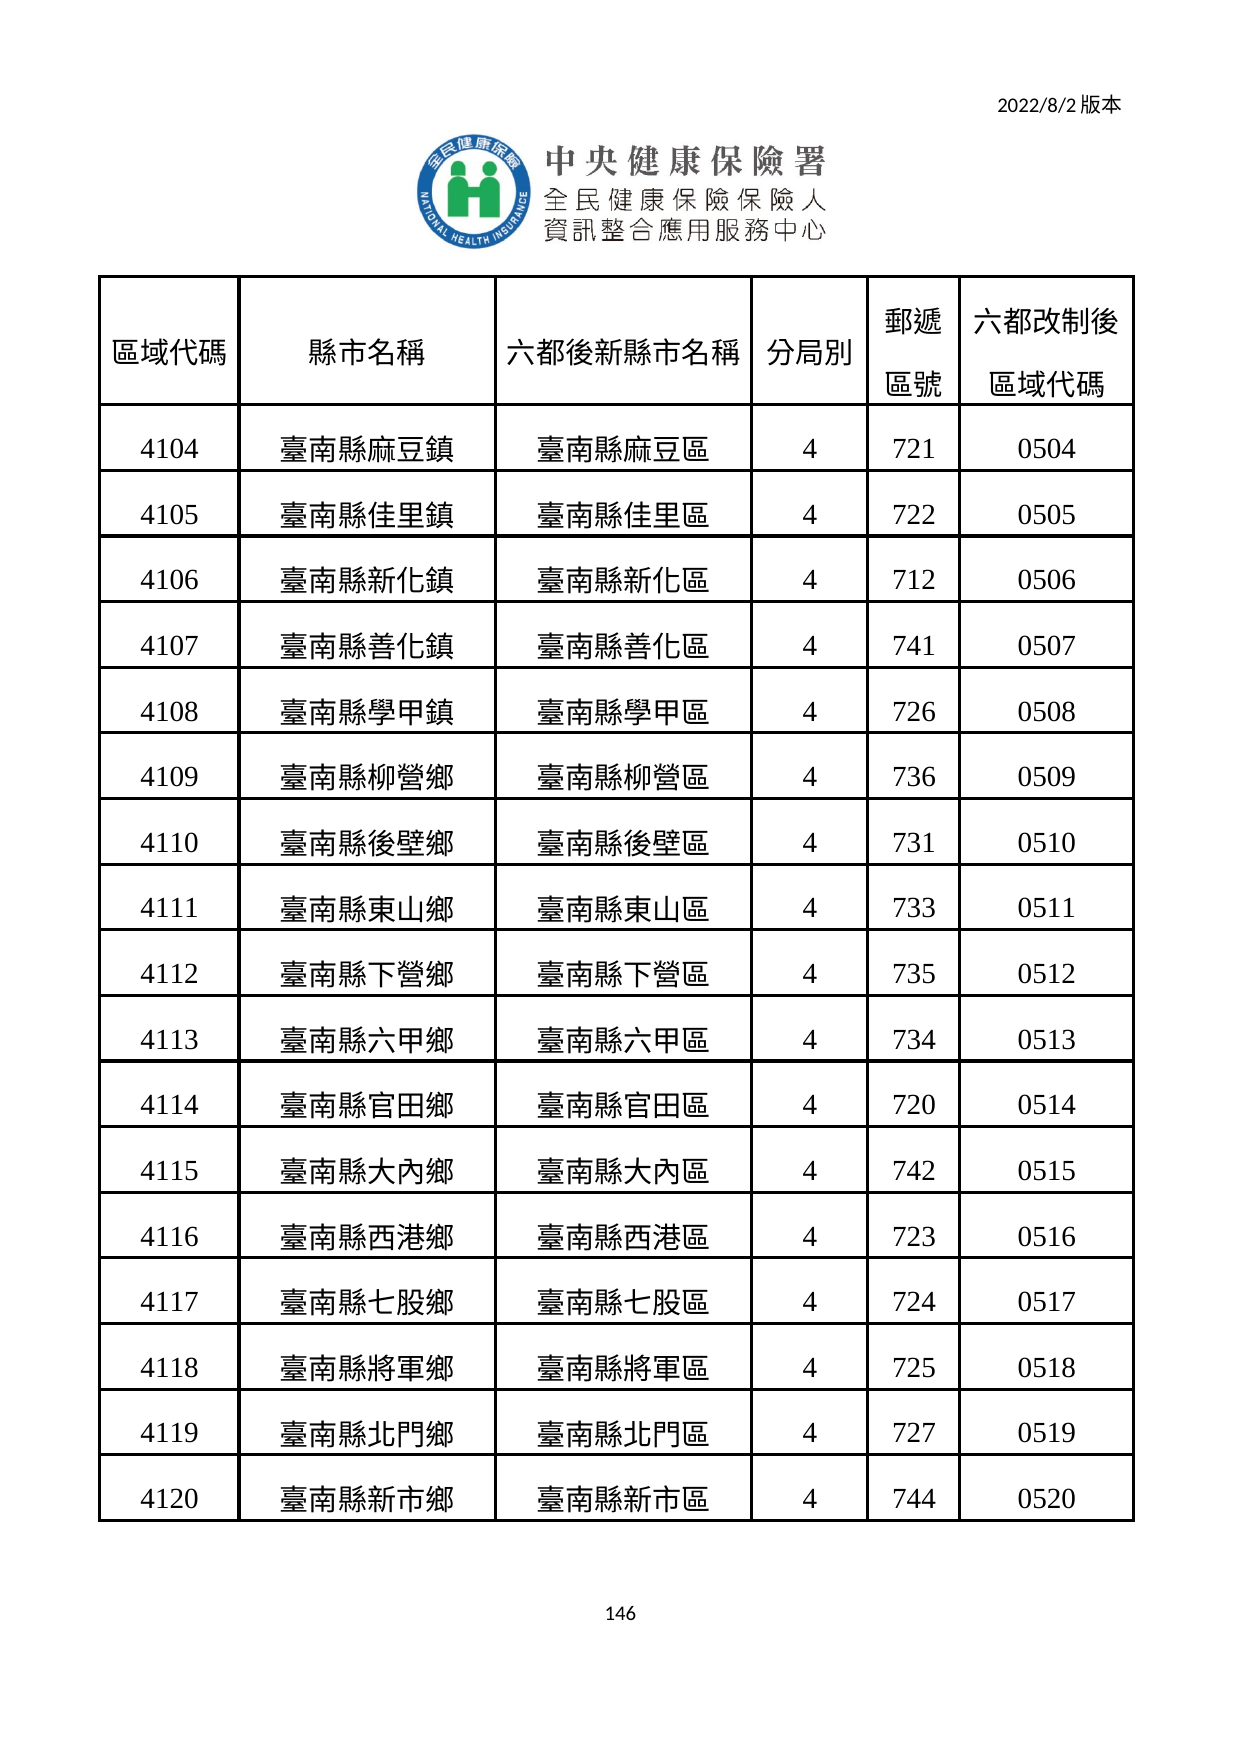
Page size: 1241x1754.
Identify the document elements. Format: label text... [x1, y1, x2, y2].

table_cell 4 [753, 1128, 866, 1191]
table_cell 4 [753, 472, 866, 534]
table_cell 0512 [961, 931, 1132, 994]
table_cell 臺南縣善化鎮 [241, 603, 494, 666]
table_cell 4 [753, 1194, 866, 1256]
table_cell 0510 [961, 800, 1132, 862]
table_cell 臺南縣麻豆鎮 [241, 406, 494, 469]
table_cell 0516 [961, 1194, 1132, 1256]
table_cell 0517 [961, 1259, 1132, 1322]
table_cell 725 [869, 1325, 958, 1387]
table_cell 臺南縣七股鄉 [241, 1259, 494, 1322]
table_cell 4107 [101, 603, 237, 666]
table_cell 731 [869, 800, 958, 862]
table_cell 臺南縣大內鄉 [241, 1128, 494, 1191]
table_cell 733 [869, 866, 958, 928]
table_cell 4 [753, 734, 866, 797]
table_header 分局別 [753, 278, 866, 403]
table_cell 0507 [961, 603, 1132, 666]
table_cell 4118 [101, 1325, 237, 1387]
table_cell 臺南縣北門區 [497, 1391, 750, 1453]
table_cell 臺南縣西港區 [497, 1194, 750, 1256]
table_cell 721 [869, 406, 958, 469]
table_cell 臺南縣新市區 [497, 1456, 750, 1519]
table_cell 723 [869, 1194, 958, 1256]
table_cell 736 [869, 734, 958, 797]
table_cell 4116 [101, 1194, 237, 1256]
table_cell 臺南縣善化區 [497, 603, 750, 666]
table_cell 720 [869, 1063, 958, 1125]
table_cell 4 [753, 603, 866, 666]
table_cell 4114 [101, 1063, 237, 1125]
table_cell 臺南縣七股區 [497, 1259, 750, 1322]
table_cell 4112 [101, 931, 237, 994]
table_cell 4105 [101, 472, 237, 534]
table_cell 727 [869, 1391, 958, 1453]
table_cell 4 [753, 1391, 866, 1453]
table_cell 735 [869, 931, 958, 994]
table_cell 722 [869, 472, 958, 534]
table_cell 4 [753, 406, 866, 469]
table_cell 臺南縣後壁區 [497, 800, 750, 862]
table_cell 0504 [961, 406, 1132, 469]
table_cell 4120 [101, 1456, 237, 1519]
table_cell 4115 [101, 1128, 237, 1191]
table_cell 4 [753, 997, 866, 1059]
table_cell 臺南縣六甲鄉 [241, 997, 494, 1059]
table_cell 0511 [961, 866, 1132, 928]
table_cell 臺南縣六甲區 [497, 997, 750, 1059]
table_cell 0520 [961, 1456, 1132, 1519]
table_cell 734 [869, 997, 958, 1059]
table_cell 臺南縣將軍鄉 [241, 1325, 494, 1387]
table_cell 臺南縣學甲鎮 [241, 669, 494, 731]
table_cell 0518 [961, 1325, 1132, 1387]
table_cell 臺南縣學甲區 [497, 669, 750, 731]
table_cell 4 [753, 800, 866, 862]
table_cell 0515 [961, 1128, 1132, 1191]
table_cell 4 [753, 1259, 866, 1322]
table_cell 4113 [101, 997, 237, 1059]
table_cell 臺南縣新化鎮 [241, 538, 494, 600]
table_cell 4108 [101, 669, 237, 731]
table_header 六都後新縣市名稱 [497, 278, 750, 403]
table_cell 742 [869, 1128, 958, 1191]
table_cell 0514 [961, 1063, 1132, 1125]
table_cell 741 [869, 603, 958, 666]
table_cell 0506 [961, 538, 1132, 600]
table_cell 臺南縣新市鄉 [241, 1456, 494, 1519]
table_header 區域代碼 [101, 278, 237, 403]
table_cell 臺南縣佳里區 [497, 472, 750, 534]
table_cell 臺南縣西港鄉 [241, 1194, 494, 1256]
table_cell 724 [869, 1259, 958, 1322]
table_cell 4104 [101, 406, 237, 469]
table_cell 臺南縣柳營鄉 [241, 734, 494, 797]
table_cell 臺南縣新化區 [497, 538, 750, 600]
table_cell 744 [869, 1456, 958, 1519]
table_cell 臺南縣佳里鎮 [241, 472, 494, 534]
table_cell 臺南縣柳營區 [497, 734, 750, 797]
table_cell 0509 [961, 734, 1132, 797]
table_cell 4 [753, 1063, 866, 1125]
table_cell 4119 [101, 1391, 237, 1453]
table_cell 4117 [101, 1259, 237, 1322]
table_cell 0508 [961, 669, 1132, 731]
table_cell 4 [753, 538, 866, 600]
table_cell 臺南縣官田區 [497, 1063, 750, 1125]
table_cell 4106 [101, 538, 237, 600]
table_cell 4109 [101, 734, 237, 797]
table_cell 臺南縣下營鄉 [241, 931, 494, 994]
table_cell 4 [753, 866, 866, 928]
table_cell 臺南縣後壁鄉 [241, 800, 494, 862]
table_cell 0519 [961, 1391, 1132, 1453]
table_cell 臺南縣大內區 [497, 1128, 750, 1191]
table_cell 臺南縣北門鄉 [241, 1391, 494, 1453]
table_cell 4 [753, 669, 866, 731]
table_cell 4 [753, 1325, 866, 1387]
table_cell 臺南縣將軍區 [497, 1325, 750, 1387]
table_cell 0505 [961, 472, 1132, 534]
table_cell 4 [753, 931, 866, 994]
table_cell 臺南縣下營區 [497, 931, 750, 994]
table_cell 臺南縣麻豆區 [497, 406, 750, 469]
table_header 六都改制後區域代碼 [961, 278, 1132, 403]
table_cell 4111 [101, 866, 237, 928]
table_cell 臺南縣東山區 [497, 866, 750, 928]
table_cell 712 [869, 538, 958, 600]
table_cell 4110 [101, 800, 237, 862]
table_header 縣市名稱 [241, 278, 494, 403]
table_header 郵遞區號 [869, 278, 958, 403]
table_cell 臺南縣東山鄉 [241, 866, 494, 928]
table_cell 臺南縣官田鄉 [241, 1063, 494, 1125]
table_cell 4 [753, 1456, 866, 1519]
table_cell 0513 [961, 997, 1132, 1059]
table_cell 726 [869, 669, 958, 731]
